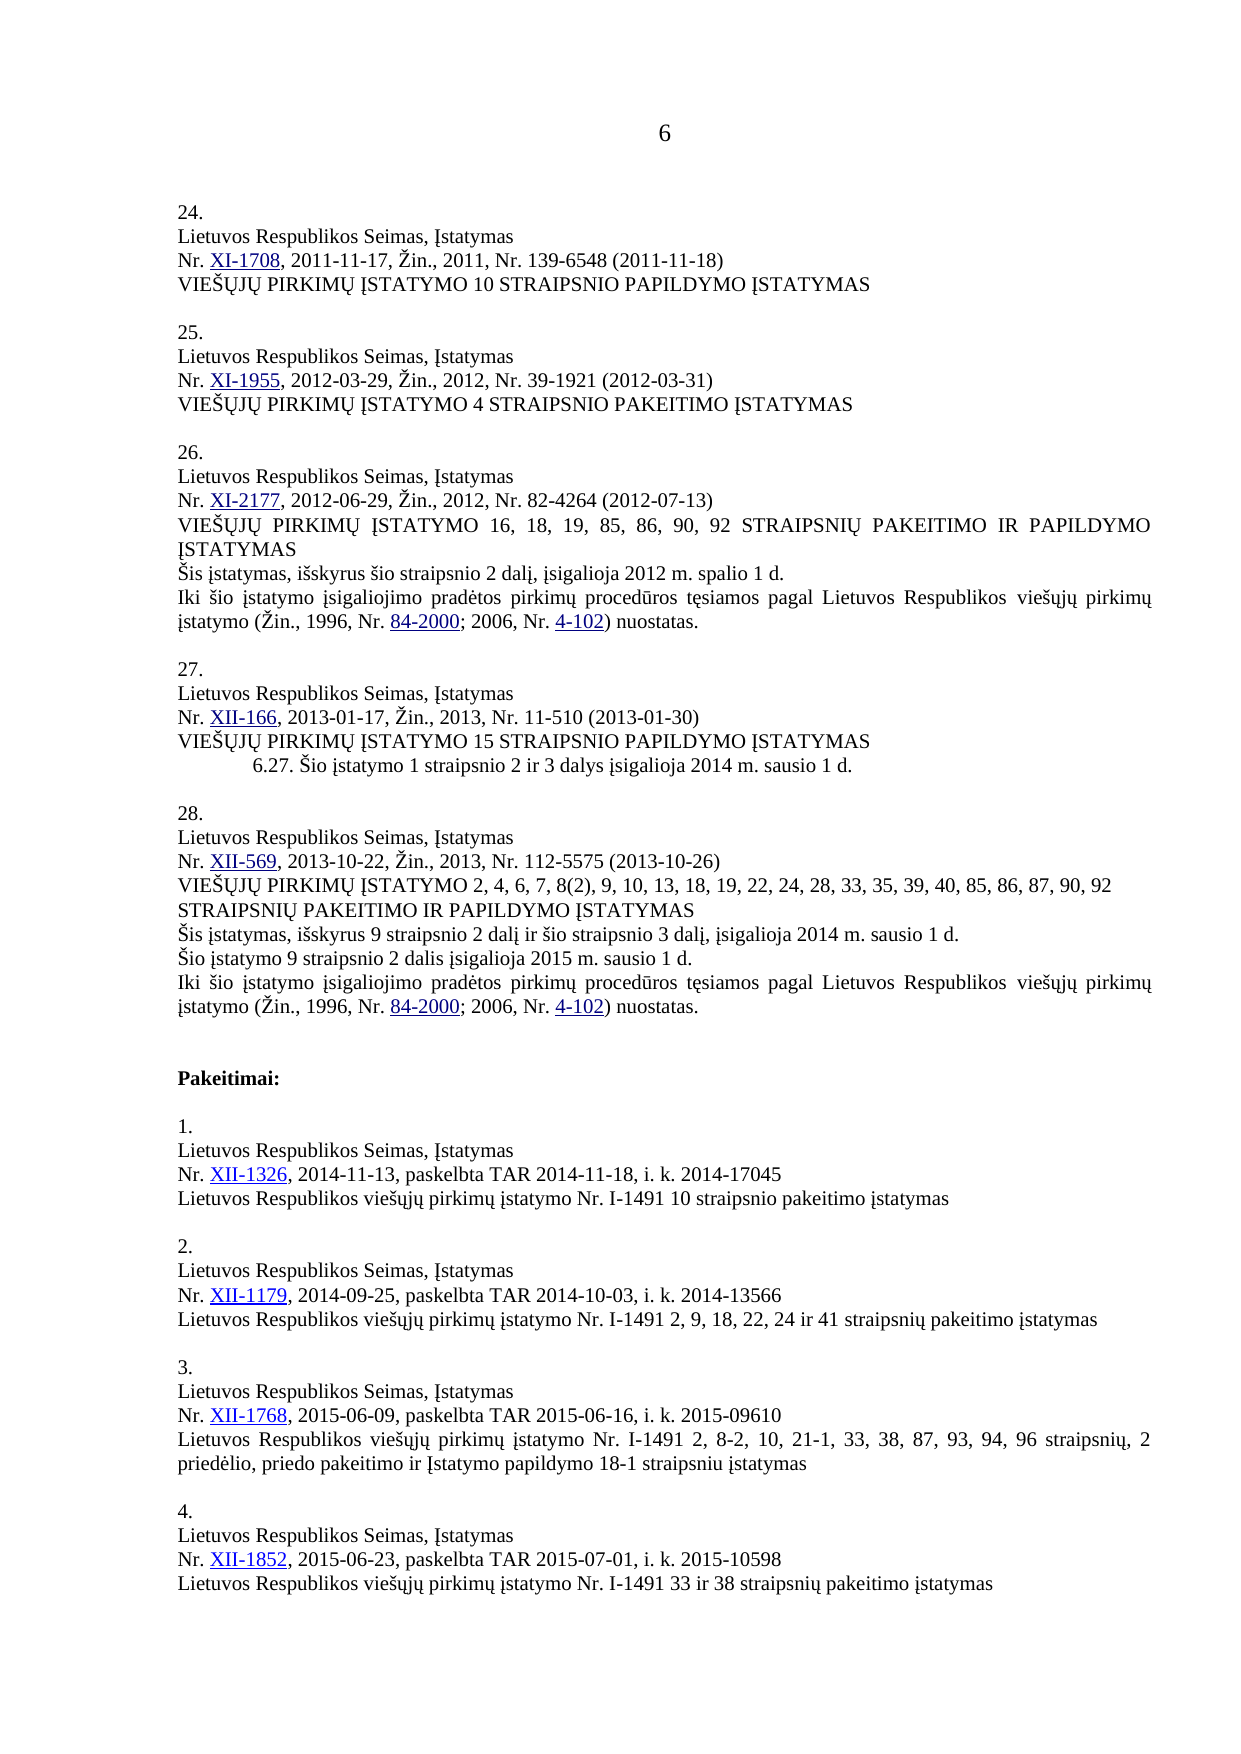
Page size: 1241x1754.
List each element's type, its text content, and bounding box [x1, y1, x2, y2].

text Lietuvos Respublikos Seimas, Įstatymas [177, 344, 1152, 368]
text Lietuvos Respublikos viešųjų pirkimų įstatymo Nr. I-1491 2, 8-2, 10, 21-1, 33, 38, 87, 93, 94, 96 straipsnių, 2 priedėlio, priedo pakeitimo ir Įstatymo papildymo 18-1 straipsniu įstatymas [177, 1427, 1152, 1475]
text VIEŠŲJŲ PIRKIMŲ ĮSTATYMO 16, 18, 19, 85, 86, 90, 92 STRAIPSNIŲ PAKEITIMO IR PAPILDYMO ĮSTATYMAS [177, 512, 1152, 561]
text Nr. XI-1708, 2011-11-17, Žin., 2011, Nr. 139-6548 (2011-11-18) [177, 248, 1152, 272]
subtitle Šio įstatymo 1 straipsnio 2 ir 3 dalys įsigalioja 2014 m. sausio 1 d. [177, 753, 1152, 777]
text VIEŠŲJŲ PIRKIMŲ ĮSTATYMO 2, 4, 6, 7, 8(2), 9, 10, 13, 18, 19, 22, 24, 28, 33, 35, 39, 40, 85, 86, 87, 90, 92 STRAIPSNIŲ PAKEITIMO IR PAPILDYMO ĮSTATYMAS [177, 873, 1152, 922]
text Nr. XII-569, 2013-10-22, Žin., 2013, Nr. 112-5575 (2013-10-26) [177, 849, 1152, 873]
text Lietuvos Respublikos Seimas, Įstatymas [177, 464, 1152, 488]
text 2. [177, 1234, 1152, 1258]
text Iki šio įstatymo įsigaliojimo pradėtos pirkimų procedūros tęsiamos pagal Lietuvos Respublikos viešųjų pirkimų įstatymo (Žin., 1996, Nr. 84-2000; 2006, Nr. 4-102) nuostatas. [177, 585, 1152, 633]
text Lietuvos Respublikos viešųjų pirkimų įstatymo Nr. I-1491 10 straipsnio pakeitimo įstatymas [177, 1186, 1152, 1210]
text Lietuvos Respublikos Seimas, Įstatymas [177, 825, 1152, 849]
text 25. [177, 320, 1152, 344]
text VIEŠŲJŲ PIRKIMŲ ĮSTATYMO 4 STRAIPSNIO PAKEITIMO ĮSTATYMAS [177, 392, 1152, 416]
text Pakeitimai: [177, 1066, 1152, 1090]
text Lietuvos Respublikos Seimas, Įstatymas [177, 1258, 1152, 1282]
text 26. [177, 440, 1152, 464]
text Nr. XII-1326, 2014-11-13, paskelbta TAR 2014-11-18, i. k. 2014-17045 [177, 1162, 1152, 1186]
text Lietuvos Respublikos Seimas, Įstatymas [177, 1138, 1152, 1162]
text Lietuvos Respublikos Seimas, Įstatymas [177, 224, 1152, 248]
text 3. [177, 1355, 1152, 1379]
text Šio įstatymo 9 straipsnio 2 dalis įsigalioja 2015 m. sausio 1 d. [177, 946, 1152, 970]
text 4. [177, 1499, 1152, 1523]
text Nr. XII-1179, 2014-09-25, paskelbta TAR 2014-10-03, i. k. 2014-13566 [177, 1282, 1152, 1307]
text Nr. XI-1955, 2012-03-29, Žin., 2012, Nr. 39-1921 (2012-03-31) [177, 368, 1152, 392]
text 27. [177, 657, 1152, 681]
text Lietuvos Respublikos Seimas, Įstatymas [177, 1379, 1152, 1403]
text Nr. XII-1768, 2015-06-09, paskelbta TAR 2015-06-16, i. k. 2015-09610 [177, 1403, 1152, 1427]
text 24. [177, 200, 1152, 224]
text 1. [177, 1114, 1152, 1138]
text VIEŠŲJŲ PIRKIMŲ ĮSTATYMO 10 STRAIPSNIO PAPILDYMO ĮSTATYMAS [177, 272, 1152, 296]
text Lietuvos Respublikos viešųjų pirkimų įstatymo Nr. I-1491 2, 9, 18, 22, 24 ir 41 straipsnių pakeitimo įstatymas [177, 1307, 1152, 1331]
text Šis įstatymas, išskyrus 9 straipsnio 2 dalį ir šio straipsnio 3 dalį, įsigalioja 2014 m. sausio 1 d. [177, 922, 1152, 946]
text Nr. XII-166, 2013-01-17, Žin., 2013, Nr. 11-510 (2013-01-30) [177, 705, 1152, 729]
text Lietuvos Respublikos Seimas, Įstatymas [177, 1523, 1152, 1547]
text VIEŠŲJŲ PIRKIMŲ ĮSTATYMO 15 STRAIPSNIO PAPILDYMO ĮSTATYMAS [177, 729, 1152, 753]
text Nr. XI-2177, 2012-06-29, Žin., 2012, Nr. 82-4264 (2012-07-13) [177, 488, 1152, 512]
text Iki šio įstatymo įsigaliojimo pradėtos pirkimų procedūros tęsiamos pagal Lietuvos Respublikos viešųjų pirkimų įstatymo (Žin., 1996, Nr. 84-2000; 2006, Nr. 4-102) nuostatas. [177, 970, 1152, 1018]
text Šis įstatymas, išskyrus šio straipsnio 2 dalį, įsigalioja 2012 m. spalio 1 d. [177, 561, 1152, 585]
text Nr. XII-1852, 2015-06-23, paskelbta TAR 2015-07-01, i. k. 2015-10598 [177, 1547, 1152, 1571]
text Lietuvos Respublikos viešųjų pirkimų įstatymo Nr. I-1491 33 ir 38 straipsnių pakeitimo įstatymas [177, 1571, 1152, 1595]
text 28. [177, 801, 1152, 825]
text Lietuvos Respublikos Seimas, Įstatymas [177, 681, 1152, 705]
